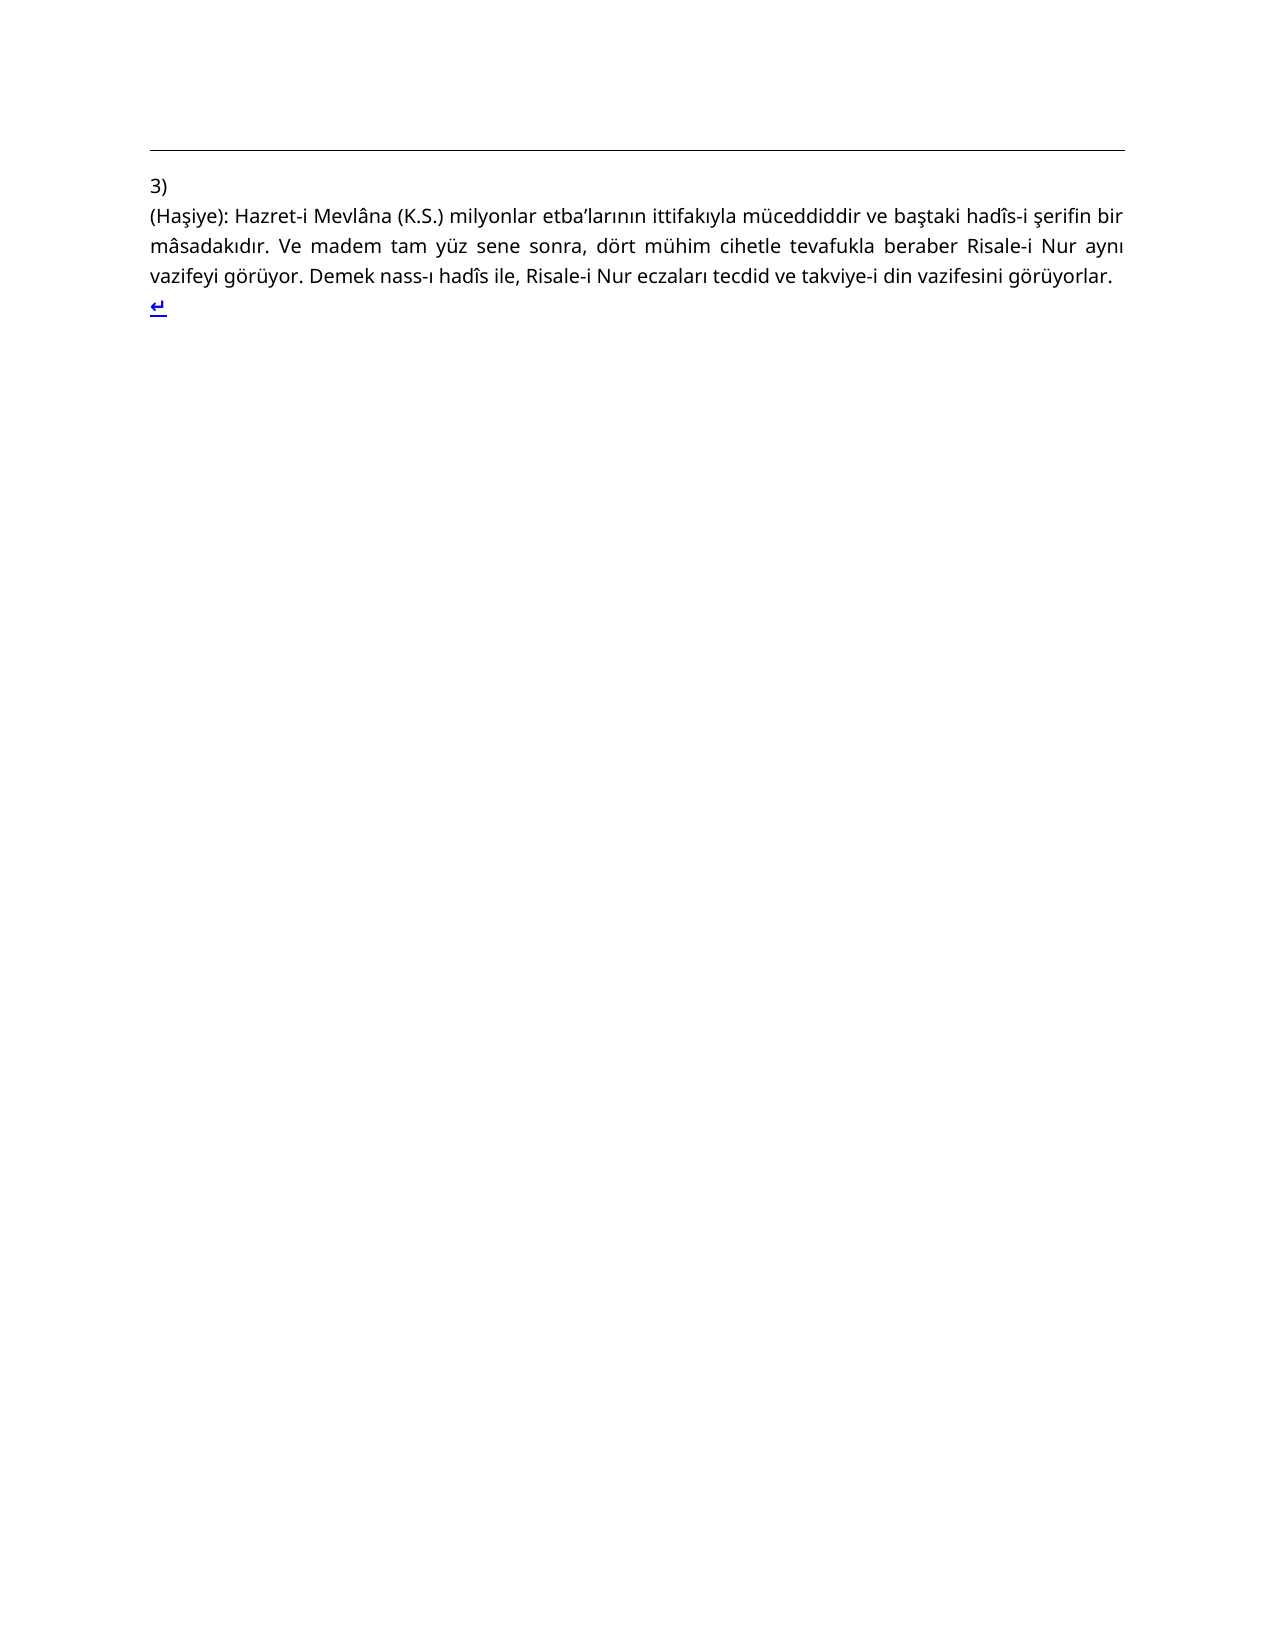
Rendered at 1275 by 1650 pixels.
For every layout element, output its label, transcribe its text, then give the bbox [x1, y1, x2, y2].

text (Haşiye): Hazret-i Mevlâna (K.S.) milyonlar etba’larının ittifakıyla müceddiddir ve baştaki hadîs-i şerifin bir mâsadakıdır. Ve madem tam yüz sene sonra, dört mühim cihetle tevafukla beraber Risale-i Nur aynı vazifeyi görüyor. Demek nass-ı hadîs ile, Risale-i Nur eczaları tecdid ve takviye-i din vazifesini görüyorlar. ↵ [150, 199, 1125, 319]
text 3) [150, 151, 1125, 199]
